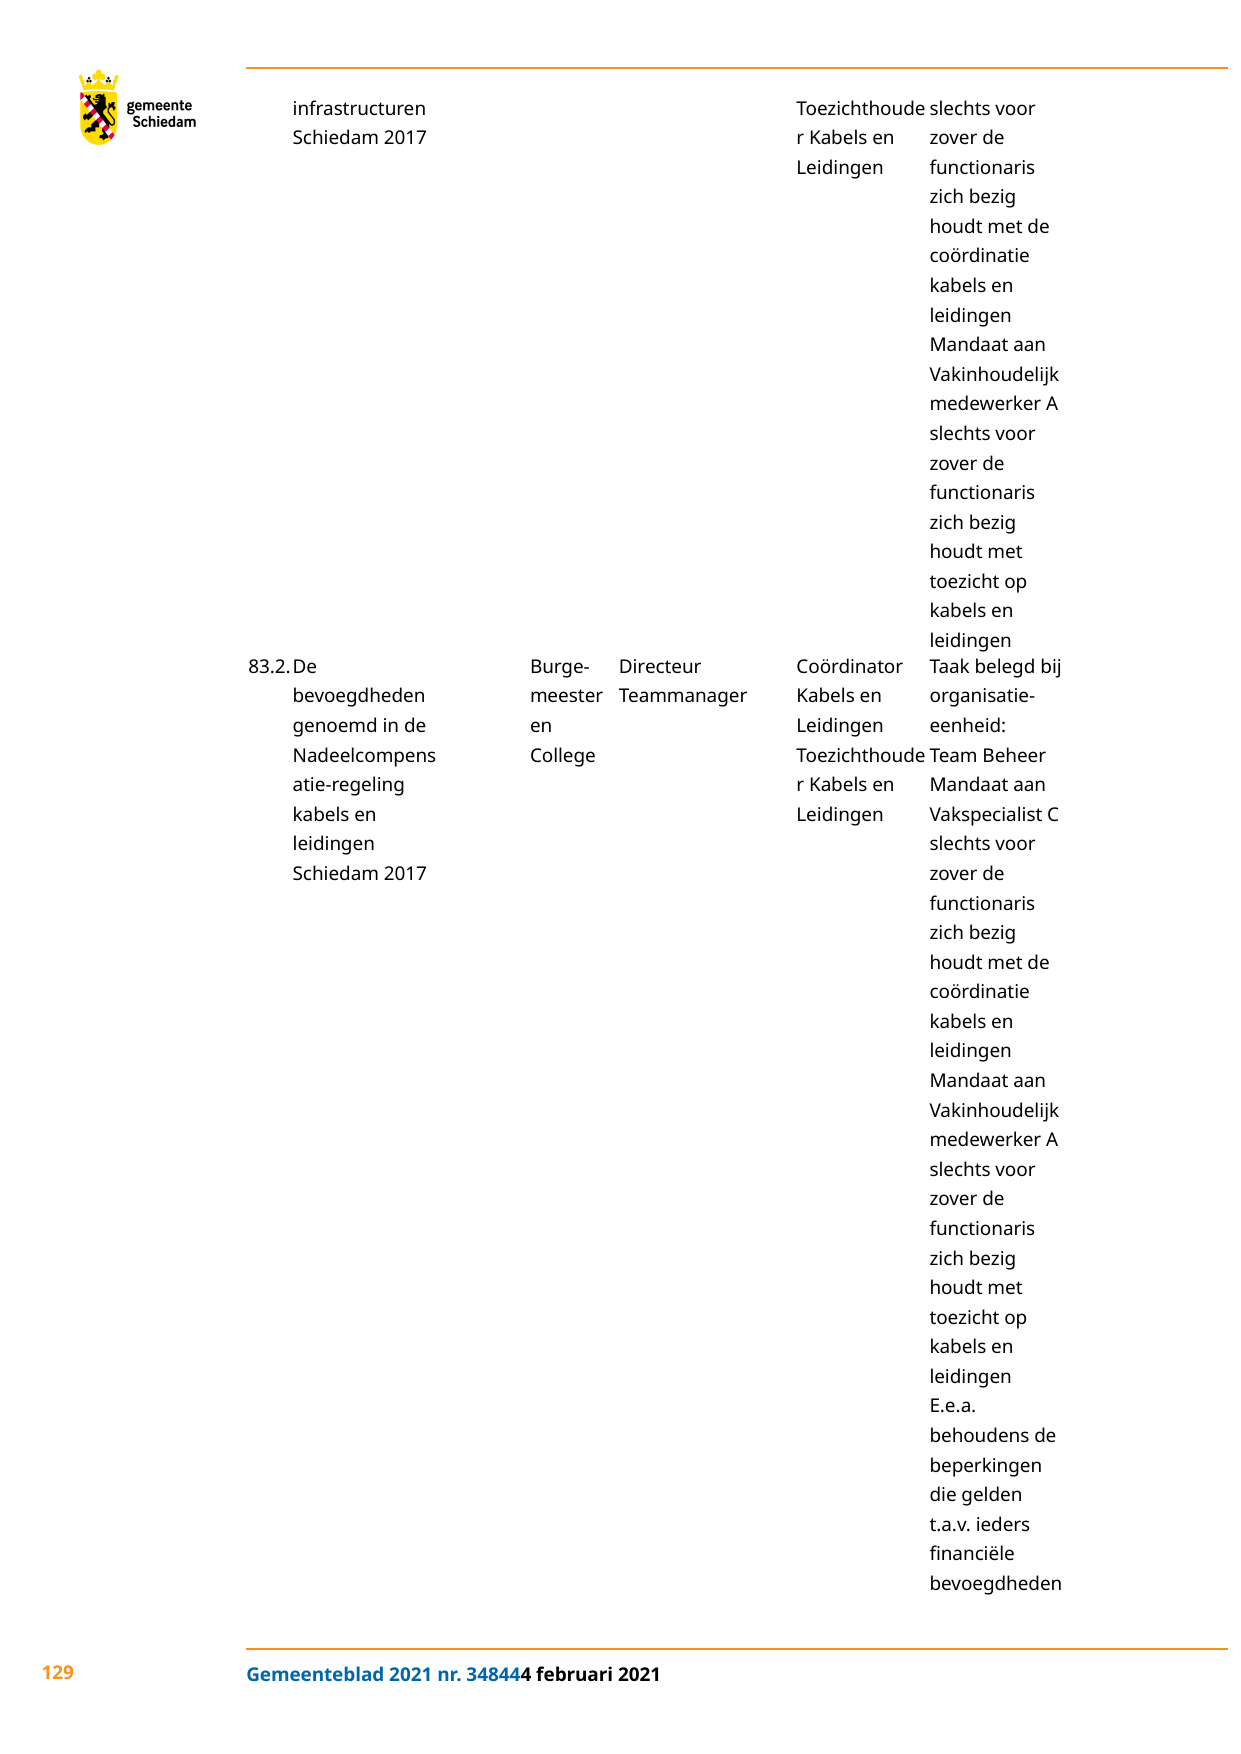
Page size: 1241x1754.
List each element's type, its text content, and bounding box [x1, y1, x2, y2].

table_cell infrastructuren Schiedam 2017 [293, 95, 441, 653]
table_cell 83.2. [248, 653, 292, 1596]
table_cell [530, 95, 619, 653]
table_cell Taak belegd bij organisatie-eenheid: Team Beheer Mandaat aan Vakspecialist C slechts voor zover de functionaris zich bezig houdt met de coördinatie kabels en leidingen Mandaat aan Vakinhoudelijk medewerker A slechts voor zover de functionaris zich bezig houdt met toezicht op kabels en leidingen E.e.a. behoudens de beperkingen die gelden t.a.v. ieders financiële bevoegdheden [929, 653, 1063, 1596]
table_cell Directeur Teammanager [619, 653, 796, 1596]
table_cell Toezichthouder Kabels en Leidingen [796, 95, 929, 653]
table_cell [441, 95, 530, 653]
table_cell Burge-meester en College [530, 653, 619, 1596]
table_cell De bevoegdheden genoemd in de Nadeelcompensatie-regeling kabels en leidingen Schiedam 2017 [293, 653, 441, 1596]
picture [41, 47, 231, 172]
table_cell [248, 95, 292, 653]
table_cell slechts voor zover de functionaris zich bezig houdt met de coördinatie kabels en leidingen Mandaat aan Vakinhoudelijk medewerker A slechts voor zover de functionaris zich bezig houdt met toezicht op kabels en leidingen [929, 95, 1063, 653]
table_cell Coördinator Kabels en Leidingen Toezichthouder Kabels en Leidingen [796, 653, 929, 1596]
table_cell [441, 653, 530, 1596]
table_cell [619, 95, 796, 653]
